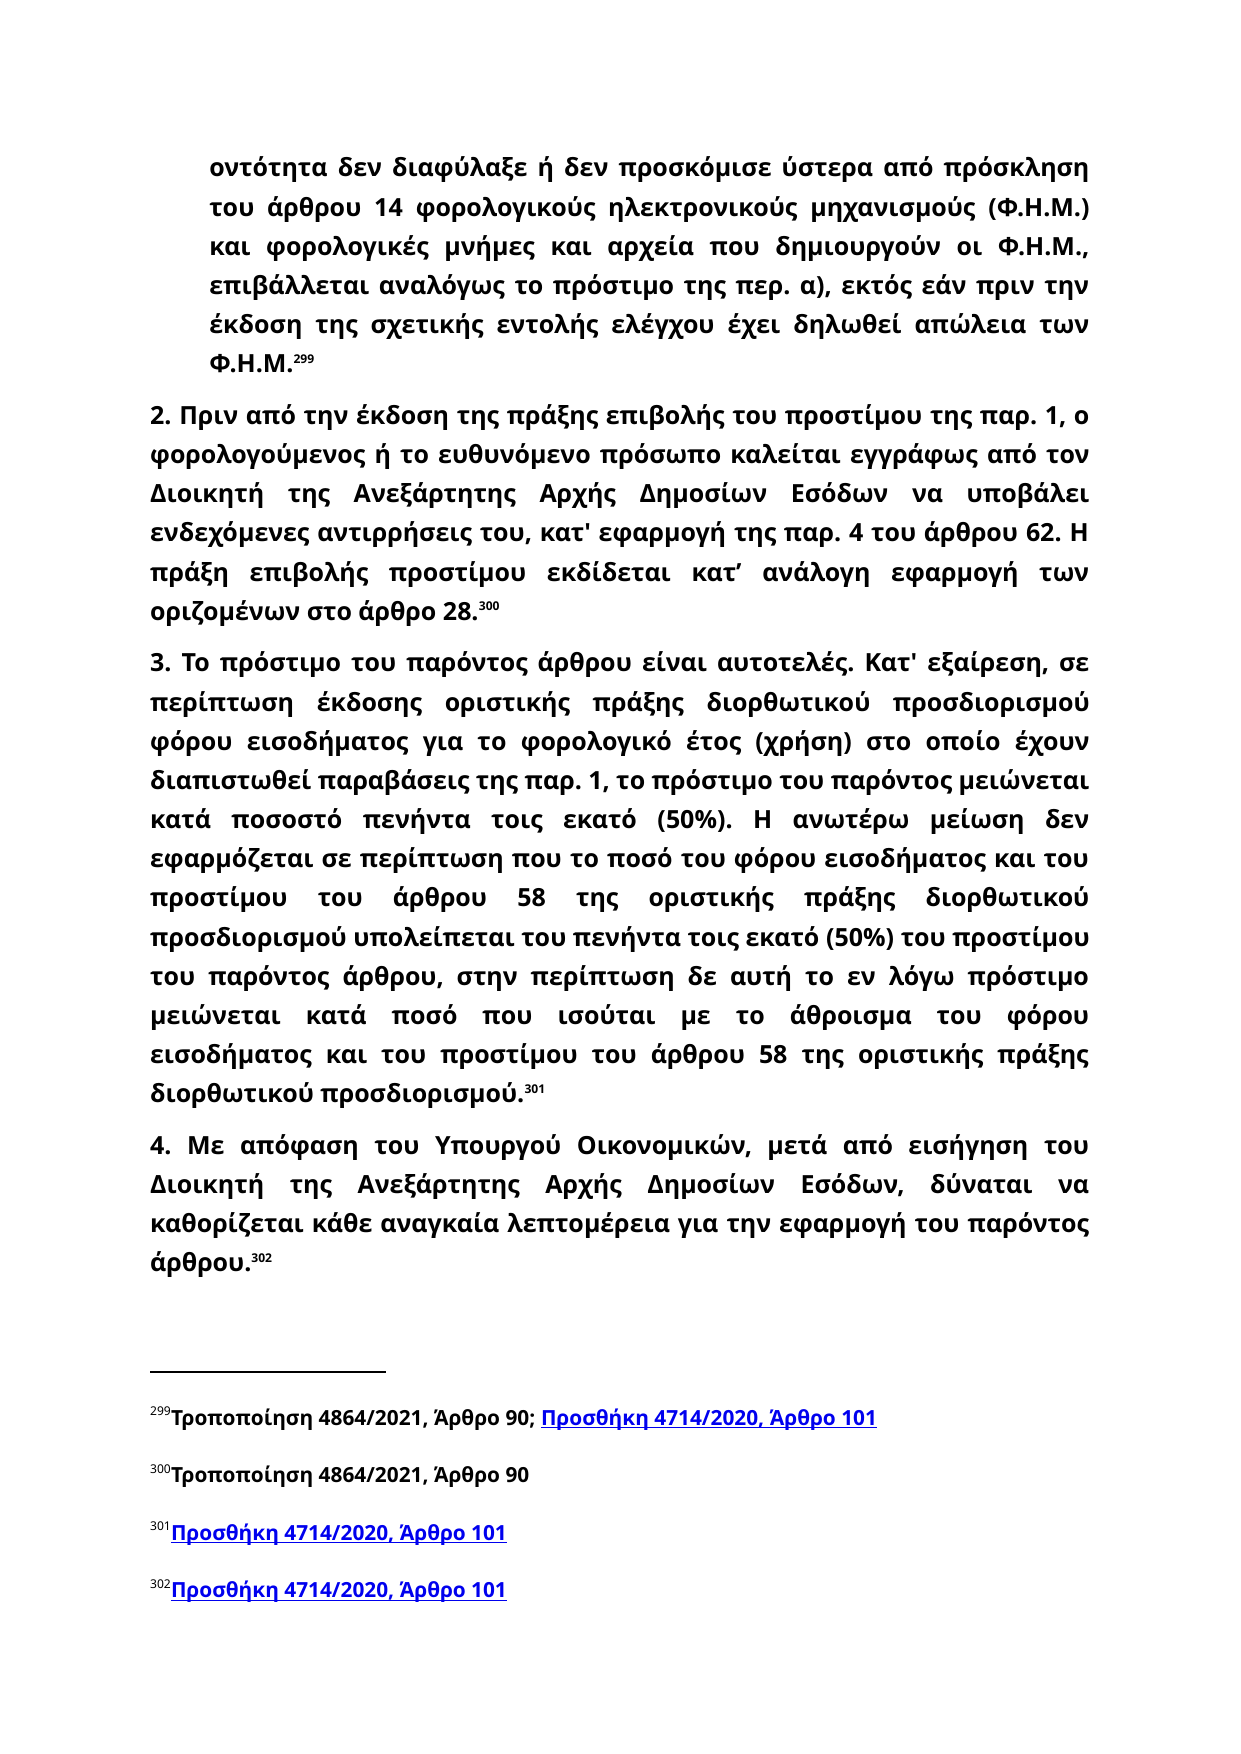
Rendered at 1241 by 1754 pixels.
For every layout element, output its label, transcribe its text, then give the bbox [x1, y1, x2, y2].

text 2. Πριν από την έκδοση της πράξης επιβολής του προστίμου της παρ. 1, ο φορολογούμενος ή το ευθυνόμενο πρόσωπο καλείται εγγράφως από τον Διοικητή της Ανεξάρτητης Αρχής Δημοσίων Εσόδων να υποβάλει ενδεχόμενες αντιρρήσεις του, κατ' εφαρμογή της παρ. 4 του άρθρου 62. Η πράξη επιβολής προστίμου εκδίδεται κατ’ ανάλογη εφαρμογή των οριζομένων στο άρθρο 28. [150, 397, 1090, 627]
text Τροποποίηση 4864/2021, Άρθρο 90; Προσθήκη 4714/2020, Άρθρο 101 [150, 1403, 1090, 1431]
text 3. Το πρόστιμο του παρόντος άρθρου είναι αυτοτελές. Κατ' εξαίρεση, σε περίπτωση έκδοσης οριστικής πράξης διορθωτικού προσδιορισμού φόρου εισοδήματος για το φορολογικό έτος (χρήση) στο οποίο έχουν διαπιστωθεί παραβάσεις της παρ. 1, το πρόστιμο του παρόντος μειώνεται κατά ποσοστό πενήντα τοις εκατό (50%). Η ανωτέρω μείωση δεν εφαρμόζεται σε περίπτωση που το ποσό του φόρου εισοδήματος και του προστίμου του άρθρου 58 της οριστικής πράξης διορθωτικού προσδιορισμού υπολείπεται του πενήντα τοις εκατό (50%) του προστίμου του παρόντος άρθρου, στην περίπτωση δε αυτή το εν λόγω πρόστιμο μειώνεται κατά ποσό που ισούται με το άθροισμα του φόρου εισοδήματος και του προστίμου του άρθρου 58 της οριστικής πράξης διορθωτικού προσδιορισμού. [150, 645, 1090, 1110]
text Προσθήκη 4714/2020, Άρθρο 101 [150, 1576, 1090, 1604]
text 4. Με απόφαση του Υπουργού Οικονομικών, μετά από εισήγηση του Διοικητή της Ανεξάρτητης Αρχής Δημοσίων Εσόδων, δύναται να καθορίζεται κάθε αναγκαία λεπτομέρεια για την εφαρμογή του παρόντος άρθρου. [150, 1127, 1090, 1279]
text Τροποποίηση 4864/2021, Άρθρο 90 [150, 1460, 1090, 1489]
text Προσθήκη 4714/2020, Άρθρο 101 [150, 1518, 1090, 1546]
list οντότητα δεν διαφύλαξε ή δεν προσκόμισε ύστερα από πρόσκληση του άρθρου 14 φορολογικούς ηλεκτρονικούς μηχανισμούς (Φ.Η.Μ.) και φορολογικές μνήμες και αρχεία που δημιουργούν οι Φ.Η.Μ., επιβάλλεται αναλόγως το πρόστιμο της περ. α), εκτός εάν πριν την έκδοση της σχετικής εντολής ελέγχου έχει δηλωθεί απώλεια των Φ.Η.Μ. [150, 150, 1090, 380]
